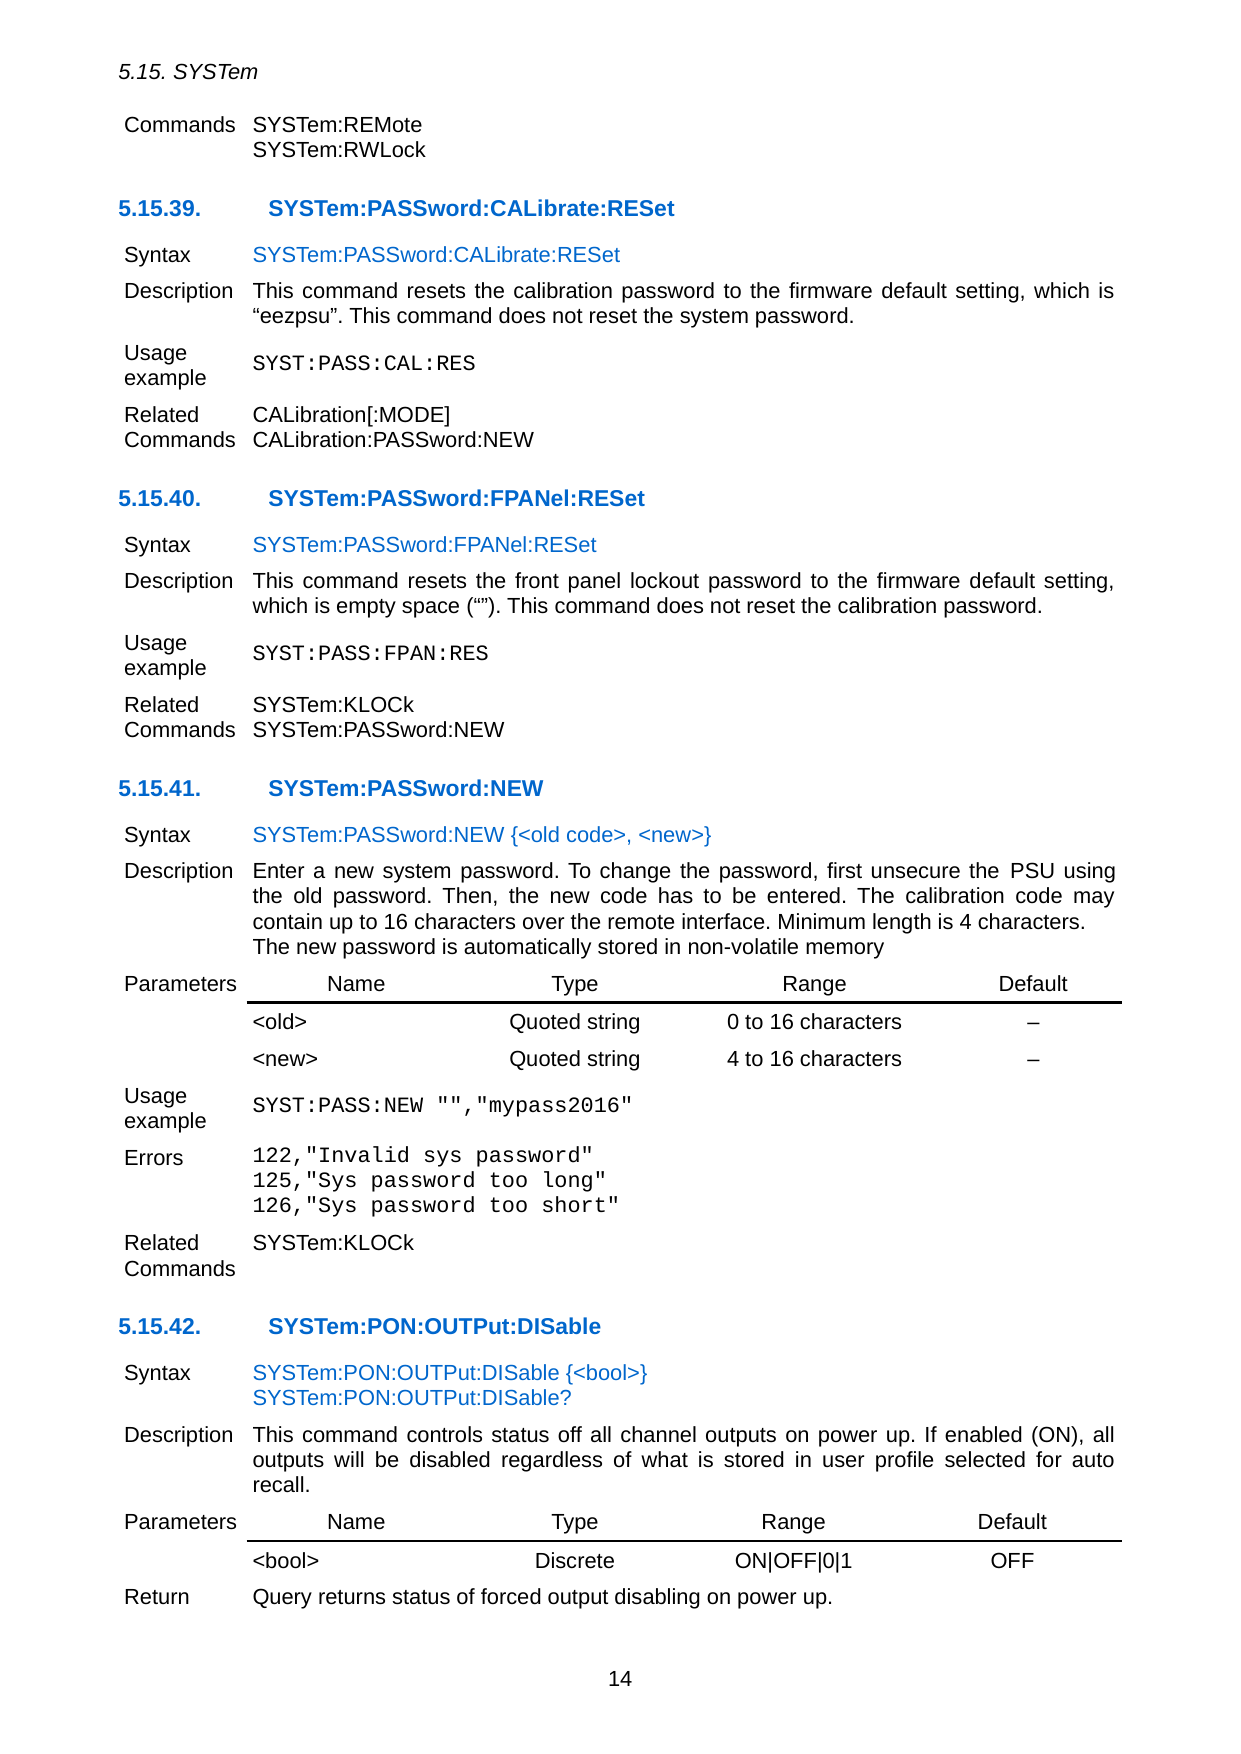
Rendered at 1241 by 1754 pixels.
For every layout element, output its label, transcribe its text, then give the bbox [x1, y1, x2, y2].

table_cell Name [247, 965, 465, 1001]
table_cell Related Commands [118, 396, 247, 458]
table_cell – [945, 1004, 1122, 1040]
subtitle SYSTem:PASSword:CALibrate:RESet [118, 195, 1122, 221]
table_cell CALibration[:MODE] CALibration:PASSword:NEW [247, 396, 1122, 458]
table_cell Default [903, 1503, 1122, 1540]
table_header SYSTem:PON:OUTPut:DISable {<bool>} SYSTem:PON:OUTPut:DISable? [247, 1354, 1122, 1416]
table_cell Description [118, 273, 247, 334]
table_cell Parameters [118, 1503, 247, 1578]
table_cell Query returns status of forced output disabling on power up. [247, 1579, 1122, 1615]
table_cell Quoted string [465, 1040, 684, 1077]
subtitle SYSTem:PASSword:NEW [118, 775, 1122, 801]
table_cell Usage example [118, 624, 247, 686]
table_cell Description [118, 1416, 247, 1503]
table_cell Usage example [118, 334, 247, 396]
table_cell Parameters [118, 965, 247, 1077]
table_cell SYST:PASS:FPAN:RES [247, 624, 1122, 686]
table_cell Name [247, 1503, 465, 1540]
table_cell – [945, 1040, 1122, 1077]
table_cell Enter a new system password. To change the password, first unsecure the PSU using the old password. Then, the new code has to be entered. The calibration code may contain up to 16 characters over the remote interface. Minimum length is 4 characters. The new password is automatically stored in non-volatile memory [247, 853, 1122, 965]
table_cell ON|OFF|0|1 [684, 1542, 903, 1578]
table_header SYSTem:PASSword:CALibrate:RESet [247, 236, 1122, 272]
table_cell Description [118, 853, 247, 965]
table_cell SYST:PASS:CAL:RES [247, 334, 1122, 396]
table_cell <old> [247, 1004, 465, 1040]
table_cell This command resets the calibration password to the firmware default setting, which is “eezpsu”. This command does not reset the system password. [247, 273, 1122, 334]
table_header SYSTem:PASSword:FPANel:RESet [247, 526, 1122, 562]
table_cell <new> [247, 1040, 465, 1077]
table_cell OFF [903, 1542, 1122, 1578]
subtitle SYSTem:PASSword:FPANel:RESet [118, 485, 1122, 511]
table_cell Return [118, 1579, 247, 1615]
table_header SYSTem:PASSword:NEW {<old code>, <new>} [247, 816, 1122, 852]
table_cell Description [118, 563, 247, 624]
table_cell Default [945, 965, 1122, 1001]
table_cell Range [684, 1503, 903, 1540]
table_cell Errors [118, 1139, 247, 1224]
table_cell 4 to 16 characters [684, 1040, 944, 1077]
table_cell Commands [118, 106, 247, 168]
table_cell Related Commands [118, 1225, 247, 1286]
table_cell SYST:PASS:NEW "","mypass2016" [247, 1077, 1122, 1139]
table_cell Quoted string [465, 1004, 684, 1040]
table_header Syntax [118, 236, 247, 272]
table_cell 0 to 16 characters [684, 1004, 944, 1040]
table_cell Type [465, 1503, 684, 1540]
table_cell 122,"Invalid sys password" 125,"Sys password too long" 126,"Sys password too short" [247, 1139, 1122, 1224]
table_cell Usage example [118, 1077, 247, 1139]
table_cell <bool> [247, 1542, 465, 1578]
table_cell This command controls status off all channel outputs on power up. If enabled (ON), all outputs will be disabled regardless of what is stored in user profile selected for auto recall. [247, 1416, 1122, 1503]
table_header Syntax [118, 1354, 247, 1416]
table_cell SYSTem:REMote SYSTem:RWLock [247, 106, 1122, 168]
table_cell Discrete [465, 1542, 684, 1578]
table_cell Related Commands [118, 686, 247, 748]
table_header Syntax [118, 816, 247, 852]
table_cell SYSTem:KLOCk SYSTem:PASSword:NEW [247, 686, 1122, 748]
subtitle SYSTem:PON:OUTPut:DISable [118, 1313, 1122, 1339]
table_cell This command resets the front panel lockout password to the firmware default setting, which is empty space (“”). This command does not reset the calibration password. [247, 563, 1122, 624]
table_cell Type [465, 965, 684, 1001]
table_cell Range [684, 965, 944, 1001]
table_header Syntax [118, 526, 247, 562]
table_cell SYSTem:KLOCk [247, 1225, 1122, 1286]
